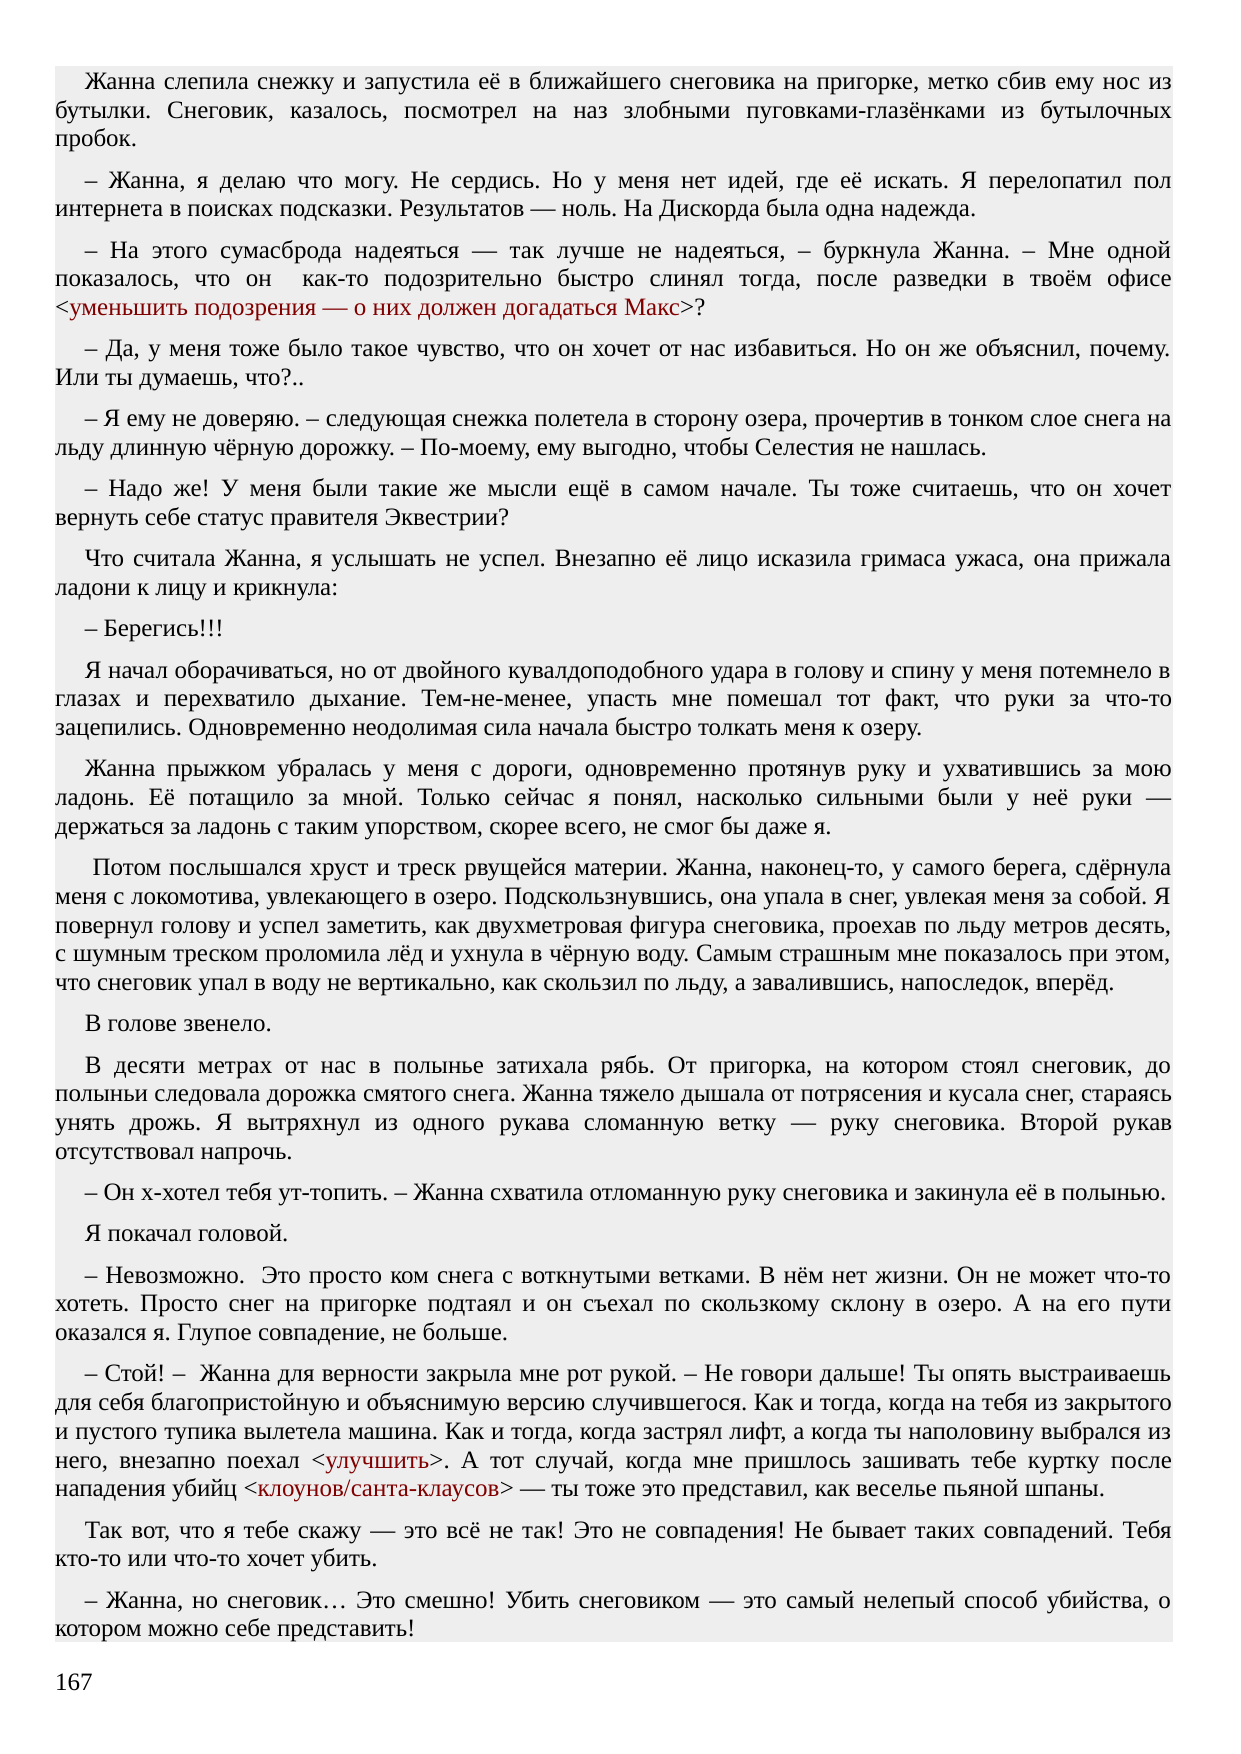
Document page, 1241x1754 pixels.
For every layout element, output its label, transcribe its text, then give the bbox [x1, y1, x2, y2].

text – Надо же! У меня были такие же мысли ещё в самом начале. Ты тоже считаешь, что он хочет вернуть себе статус правителя Эквестрии? [55, 473, 1173, 531]
text – Стой! – Жанна для верности закрыла мне рот рукой. – Не говори дальше! Ты опять выстраиваешь для себя благопристойную и объяснимую версию случившегося. Как и тогда, когда на тебя из закрытого и пустого тупика вылетела машина. Как и тогда, когда застрял лифт, а когда ты наполовину выбрался из него, внезапно поехал <улучшить>. А тот случай, когда мне пришлось зашивать тебе куртку после нападения убийц <клоунов/санта-клаусов> — ты тоже это представил, как веселье пьяной шпаны. [55, 1358, 1173, 1502]
text Так вот, что я тебе скажу — это всё не так! Это не совпадения! Не бывает таких совпадений. Тебя кто-то или что-то хочет убить. [55, 1515, 1173, 1572]
text – Жанна, я делаю что могу. Не сердись. Но у меня нет идей, где её искать. Я перелопатил пол интернета в поисках подсказки. Результатов — ноль. На Дискорда была одна надежда. [55, 165, 1173, 222]
text – На этого сумасброда надеяться — так лучше не надеяться, – буркнула Жанна. – Мне одной показалось, что он как-то подозрительно быстро слинял тогда, после разведки в твоём офисе <уменьшить подозрения — о них должен догадаться Макс>? [55, 235, 1173, 321]
text – Берегись!!! [55, 613, 1173, 642]
text Жанна слепила снежку и запустила её в ближайшего снеговика на пригорке, метко сбив ему нос из бутылки. Снеговик, казалось, посмотрел на наз злобными пуговками-глазёнками из бутылочных пробок. [55, 66, 1173, 152]
text Что считала Жанна, я услышать не успел. Внезапно её лицо исказила гримаса ужаса, она прижала ладони к лицу и крикнула: [55, 543, 1173, 601]
text – Он х-хотел тебя ут-топить. – Жанна схватила отломанную руку снеговика и закинула её в полынью. [55, 1177, 1173, 1206]
text – Жанна, но снеговик… Это смешно! Убить снеговиком — это самый нелепый способ убийства, о котором можно себе представить! [55, 1585, 1173, 1642]
text – Я ему не доверяю. – следующая снежка полетела в сторону озера, прочертив в тонком слое снега на льду длинную чёрную дорожку. – По-моему, ему выгодно, чтобы Селестия не нашлась. [55, 403, 1173, 461]
text В десяти метрах от нас в полынье затихала рябь. От пригорка, на котором стоял снеговик, до полыньи следовала дорожка смятого снега. Жанна тяжело дышала от потрясения и кусала снег, стараясь унять дрожь. Я вытряхнул из одного рукава сломанную ветку — руку снеговика. Второй рукав отсутствовал напрочь. [55, 1050, 1173, 1165]
text – Да, у меня тоже было такое чувство, что он хочет от нас избавиться. Но он же объяснил, почему. Или ты думаешь, что?.. [55, 333, 1173, 391]
text Потом послышался хруст и треск рвущейся материи. Жанна, наконец-то, у самого берега, сдёрнула меня с локомотива, увлекающего в озеро. Подскользнувшись, она упала в снег, увлекая меня за собой. Я повернул голову и успел заметить, как двухметровая фигура снеговика, проехав по льду метров десять, с шумным треском проломила лёд и ухнула в чёрную воду. Самым страшным мне показалось при этом, что снеговик упал в воду не вертикально, как скользил по льду, а завалившись, напоследок, вперёд. [55, 852, 1173, 996]
text В голове звенело. [55, 1008, 1173, 1037]
text Я покачал головой. [55, 1218, 1173, 1247]
text – Невозможно. Это просто ком снега с воткнутыми ветками. В нём нет жизни. Он не может что-то хотеть. Просто снег на пригорке подтаял и он съехал по скользкому склону в озеро. А на его пути оказался я. Глупое совпадение, не больше. [55, 1260, 1173, 1346]
text Я начал оборачиваться, но от двойного кувалдоподобного удара в голову и спину у меня потемнело в глазах и перехватило дыхание. Тем-не-менее, упасть мне помешал тот факт, что руки за что-то зацепились. Одновременно неодолимая сила начала быстро толкать меня к озеру. [55, 655, 1173, 741]
text Жанна прыжком убралась у меня с дороги, одновременно протянув руку и ухватившись за мою ладонь. Её потащило за мной. Только сейчас я понял, насколько сильными были у неё руки — держаться за ладонь с таким упорством, скорее всего, не смог бы даже я. [55, 753, 1173, 840]
